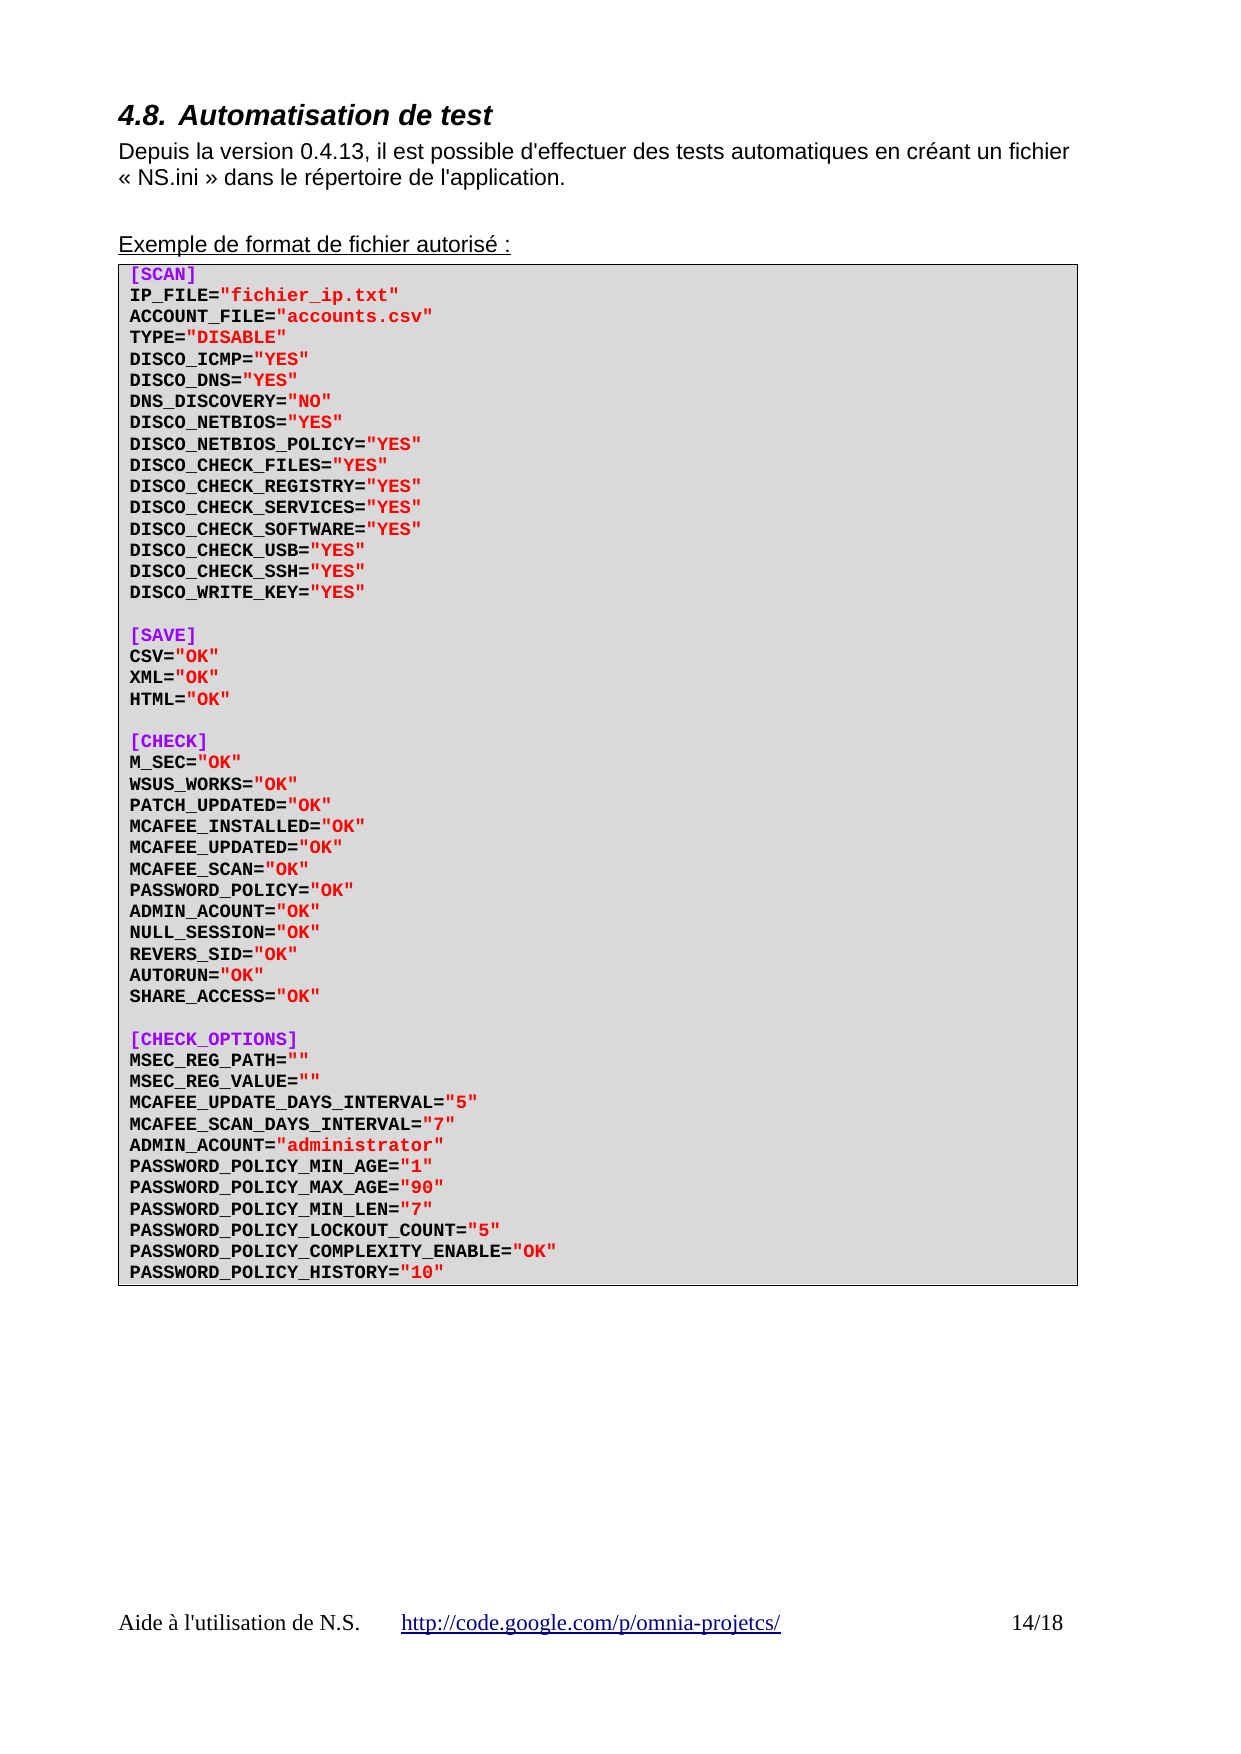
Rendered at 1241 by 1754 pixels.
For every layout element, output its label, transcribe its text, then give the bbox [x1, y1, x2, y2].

subtitle Automatisation de test [118, 98, 1122, 132]
text Exemple de format de fichier autorisé : [118, 231, 1122, 258]
text Depuis la version 0.4.13, il est possible d'effectuer des tests automatiques en créant un fichier « NS.ini » dans le répertoire de l'application. [118, 138, 1122, 191]
table_header [SCAN] IP_FILE="fichier_ip.txt" ACCOUNT_FILE="accounts.csv" TYPE="DISABLE" DISCO_ICMP="YES" DISCO_DNS="YES" DNS_DISCOVERY="NO" DISCO_NETBIOS="YES" DISCO_NETBIOS_POLICY="YES" DISCO_CHECK_FILES="YES" DISCO_CHECK_REGISTRY="YES" DISCO_CHECK_SERVICES="YES" DISCO_CHECK_SOFTWARE="YES" DISCO_CHECK_USB="YES" DISCO_CHECK_SSH="YES" DISCO_WRITE_KEY="YES" [SAVE] CSV="OK" XML="OK" HTML="OK" [CHECK] M_SEC="OK" WSUS_WORKS="OK" PATCH_UPDATED="OK" MCAFEE_INSTALLED="OK" MCAFEE_UPDATED="OK" MCAFEE_SCAN="OK" PASSWORD_POLICY="OK" ADMIN_ACOUNT="OK" NULL_SESSION="OK" REVERS_SID="OK" AUTORUN="OK" SHARE_ACCESS="OK" [CHECK_OPTIONS] MSEC_REG_PATH="" MSEC_REG_VALUE="" MCAFEE_UPDATE_DAYS_INTERVAL="5" MCAFEE_SCAN_DAYS_INTERVAL="7" ADMIN_ACOUNT="administrator" PASSWORD_POLICY_MIN_AGE="1" PASSWORD_POLICY_MAX_AGE="90" PASSWORD_POLICY_MIN_LEN="7" PASSWORD_POLICY_LOCKOUT_COUNT="5" PASSWORD_POLICY_COMPLEXITY_ENABLE="OK" PASSWORD_POLICY_HISTORY="10" [119, 265, 1077, 1284]
